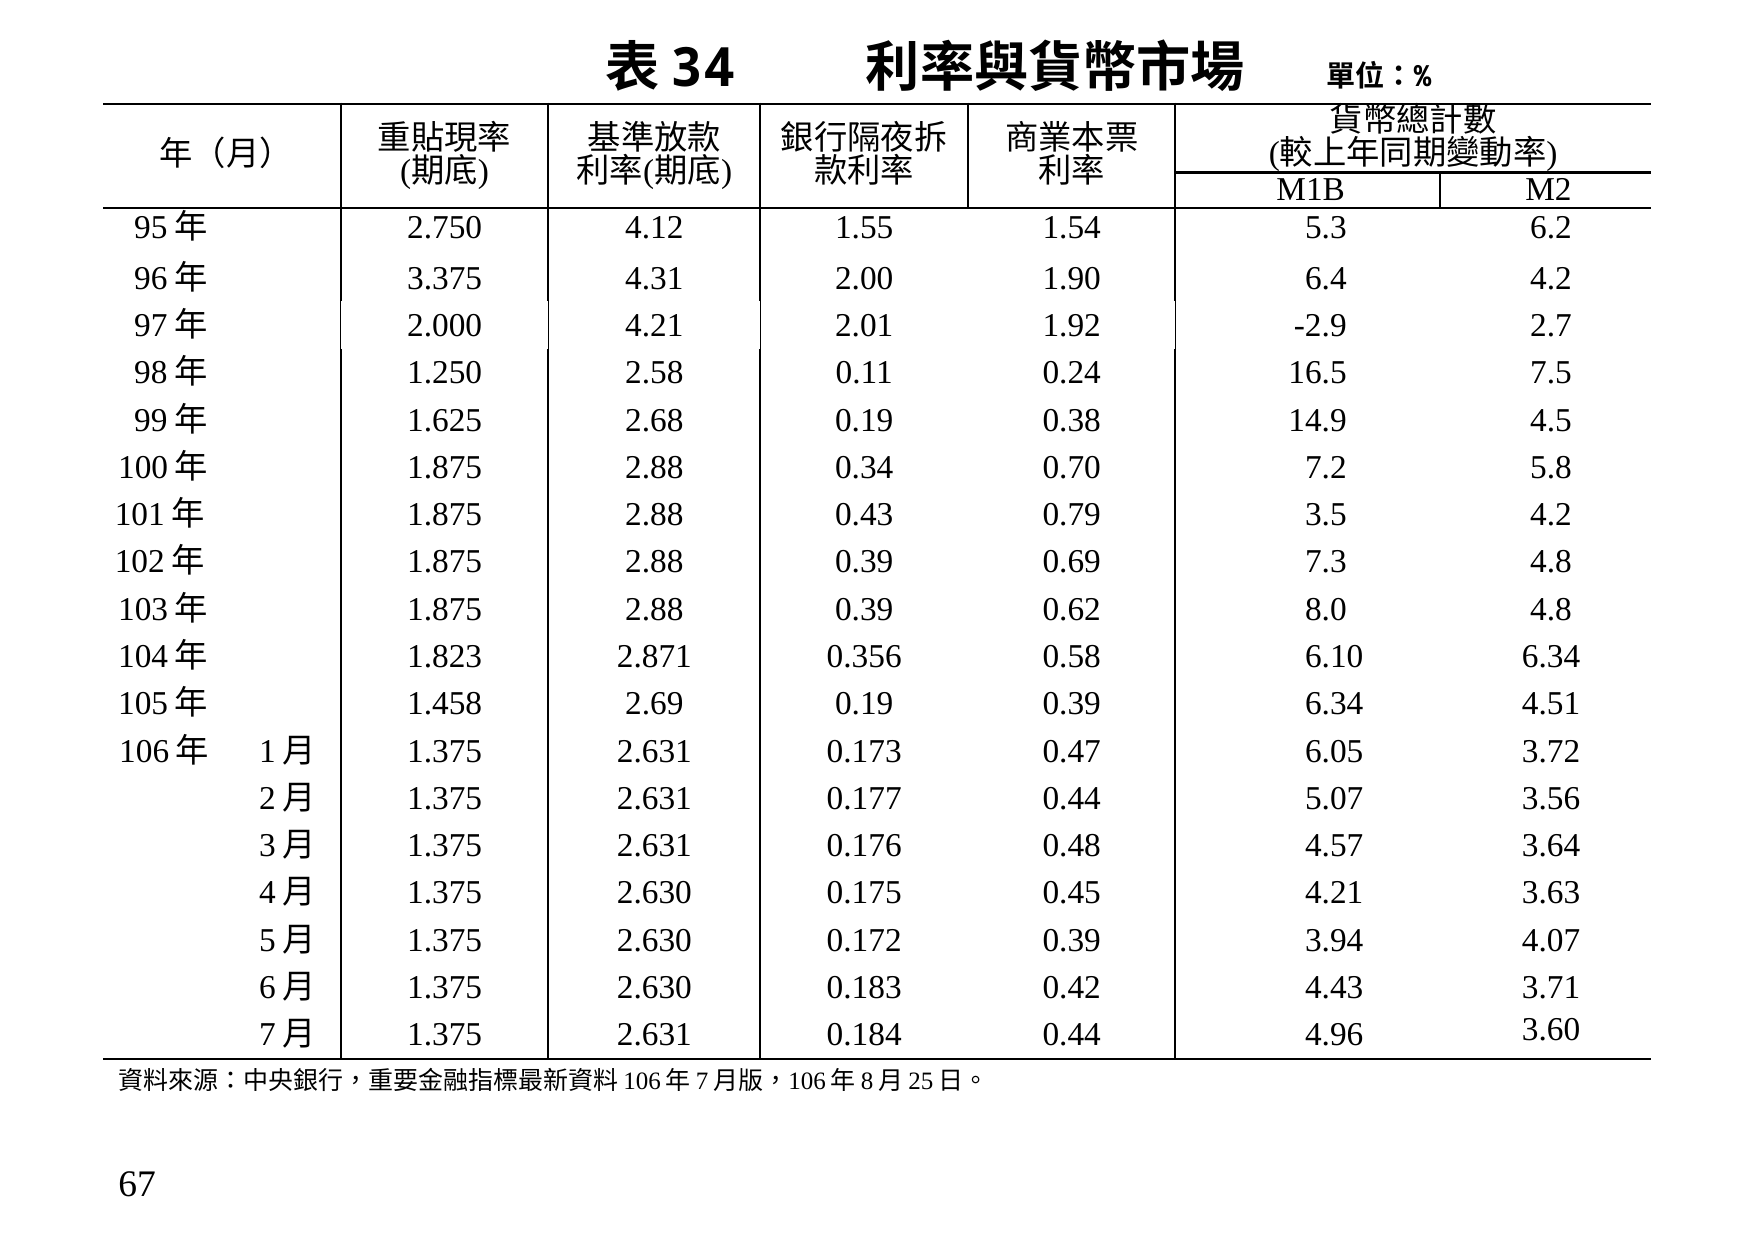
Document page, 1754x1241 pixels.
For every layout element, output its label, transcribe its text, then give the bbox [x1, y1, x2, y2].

table_cell 0.24 [968, 349, 1174, 396]
table_cell 6.10 [1176, 633, 1440, 680]
table_cell 102年 [103, 538, 340, 585]
table_cell 105年 [103, 680, 340, 727]
table_cell 0.39 [968, 680, 1174, 727]
table_cell 4.07 [1440, 916, 1651, 963]
table_cell M2 [1441, 174, 1651, 207]
table_cell 7.3 [1176, 538, 1440, 585]
table_cell 1.823 [342, 633, 547, 680]
table_cell 1.458 [342, 680, 547, 727]
text 資料來源：中央銀行，重要金融指標最新資料106年7月版，106年8月25日。 [118, 1060, 1636, 1096]
table_cell 0.173 [761, 727, 968, 774]
table_cell 0.19 [761, 680, 968, 727]
table_cell 1.375 [342, 822, 547, 869]
table_cell 97年 [103, 301, 340, 349]
table_cell 2.750 [342, 209, 547, 254]
table_cell 4.43 [1176, 964, 1440, 1011]
table_cell 1.92 [968, 301, 1175, 349]
table_cell 1.375 [342, 964, 547, 1011]
table_cell 4.5 [1440, 396, 1651, 443]
table_cell 0.39 [968, 916, 1174, 963]
table_cell 6.4 [1176, 254, 1440, 301]
table_cell 2.631 [549, 822, 759, 869]
table_cell 4.31 [549, 254, 759, 301]
table_cell 3.71 [1440, 964, 1651, 1011]
table_cell 4.57 [1176, 822, 1440, 869]
table_cell 2.58 [549, 349, 759, 396]
table_cell 0.58 [968, 633, 1174, 680]
table_cell 0.175 [761, 869, 968, 916]
table_cell 16.5 [1176, 349, 1440, 396]
table_cell 0.11 [761, 349, 968, 396]
table_cell 2.88 [549, 491, 759, 538]
table_cell 3月 [103, 822, 340, 869]
table_cell 4.2 [1440, 491, 1651, 538]
table_cell 2.000 [341, 301, 548, 349]
table_cell 1.375 [342, 727, 547, 774]
table_cell 2.631 [549, 727, 759, 774]
table_cell 3.64 [1440, 822, 1651, 869]
table_cell 14.9 [1176, 396, 1440, 443]
table_cell 3.60 [1440, 1011, 1651, 1058]
table_cell 104年 [103, 633, 340, 680]
table_cell 1.375 [342, 774, 547, 822]
table_cell 4.8 [1440, 538, 1651, 585]
table_cell 106年 1月 [103, 727, 340, 774]
table_cell 1.875 [342, 443, 547, 491]
table_cell 1.250 [342, 349, 547, 396]
table_cell -2.9 [1176, 301, 1440, 349]
table_cell 98年 [103, 349, 340, 396]
table_cell 3.5 [1176, 491, 1440, 538]
table_cell 7.5 [1440, 349, 1651, 396]
table_cell 0.42 [968, 964, 1174, 1011]
table_cell 0.70 [968, 443, 1174, 491]
table_cell 4.96 [1176, 1011, 1440, 1058]
table_header 重貼現率 (期底) [342, 105, 547, 207]
table_cell 103年 [103, 585, 340, 632]
table_cell 1.875 [342, 585, 547, 632]
table_cell 1.55 [761, 209, 968, 254]
table_cell 5.3 [1176, 209, 1440, 254]
table_cell 0.39 [761, 538, 968, 585]
table_cell 4.51 [1440, 680, 1651, 727]
table_cell 4.8 [1440, 585, 1651, 632]
table_cell 0.79 [968, 491, 1174, 538]
table_cell 100年 [103, 443, 340, 491]
table_cell 4.21 [549, 301, 760, 349]
table_cell 6.34 [1176, 680, 1440, 727]
table_header 銀行隔夜拆款利率 [761, 105, 967, 207]
table_cell 2.69 [549, 680, 759, 727]
table_cell 1.875 [342, 491, 547, 538]
table_cell 1.90 [968, 254, 1174, 301]
table_cell 7.2 [1176, 443, 1440, 491]
table_cell 1.625 [342, 396, 547, 443]
table_cell 3.94 [1176, 916, 1440, 963]
table_cell 2.631 [549, 774, 759, 822]
table_cell 0.48 [968, 822, 1174, 869]
table_cell 2.88 [549, 443, 759, 491]
table_cell 2.88 [549, 585, 759, 632]
table_cell 1.375 [342, 916, 547, 963]
table_cell 4.2 [1440, 254, 1651, 301]
table_cell 2.871 [549, 633, 759, 680]
table_cell 0.172 [761, 916, 968, 963]
table_cell 0.38 [968, 396, 1174, 443]
table_cell 5.07 [1176, 774, 1440, 822]
table_cell 0.184 [761, 1011, 968, 1058]
table_cell 0.34 [761, 443, 968, 491]
table_cell 0.176 [761, 822, 968, 869]
table_cell 0.44 [968, 774, 1174, 822]
table_cell 0.183 [761, 964, 968, 1011]
table_cell 2.01 [761, 301, 968, 349]
table_cell 3.72 [1440, 727, 1651, 774]
table_cell 6月 [103, 964, 340, 1011]
table_cell 0.19 [761, 396, 968, 443]
table_cell 2.68 [549, 396, 759, 443]
table_cell 2.631 [549, 1011, 759, 1058]
table_cell 2.630 [549, 869, 759, 916]
table_cell 0.177 [761, 774, 968, 822]
table_cell 99年 [103, 396, 340, 443]
table_cell 5月 [103, 916, 340, 963]
table_cell 0.356 [761, 633, 968, 680]
table_cell 0.45 [968, 869, 1174, 916]
table_cell 0.43 [761, 491, 968, 538]
table_cell 1.375 [342, 869, 547, 916]
table_header 商業本票 利率 [969, 105, 1174, 207]
table_cell 2.88 [549, 538, 759, 585]
table_header 基準放款 利率(期底) [549, 105, 759, 207]
table_cell M1B [1176, 174, 1439, 207]
subtitle 表34 利率與貨幣市場 單位：% [118, 24, 1636, 103]
table_header 年（月） [103, 105, 340, 207]
table_header 貨幣總計數 (較上年同期變動率) [1176, 105, 1651, 171]
table_cell 1.375 [342, 1011, 547, 1058]
table_cell 95年 [103, 209, 340, 254]
table_cell 7月 [103, 1011, 340, 1058]
table_cell 4月 [103, 869, 340, 916]
table_cell 3.63 [1440, 869, 1651, 916]
table_cell 2月 [103, 774, 340, 822]
table_cell 101年 [103, 491, 340, 538]
table_cell 2.00 [761, 254, 968, 301]
table_cell 6.05 [1176, 727, 1440, 774]
table_cell 3.56 [1440, 774, 1651, 822]
table_cell 4.21 [1176, 869, 1440, 916]
table_cell 0.44 [968, 1011, 1174, 1058]
table_cell 0.39 [761, 585, 968, 632]
table_cell 96年 [103, 254, 340, 301]
table_cell 1.875 [342, 538, 547, 585]
table_cell 0.62 [968, 585, 1174, 632]
table_cell 2.630 [549, 916, 759, 963]
table_cell 0.69 [968, 538, 1174, 585]
table_cell 6.34 [1440, 633, 1651, 680]
table_cell 6.2 [1440, 209, 1651, 254]
table_cell 3.375 [342, 254, 547, 301]
table_cell 1.54 [968, 209, 1174, 254]
table_cell 5.8 [1440, 443, 1651, 491]
table_cell 8.0 [1176, 585, 1440, 632]
table_cell 2.7 [1440, 301, 1651, 349]
table_cell 2.630 [549, 964, 759, 1011]
table_cell 4.12 [549, 209, 759, 254]
table_cell 0.47 [968, 727, 1174, 774]
